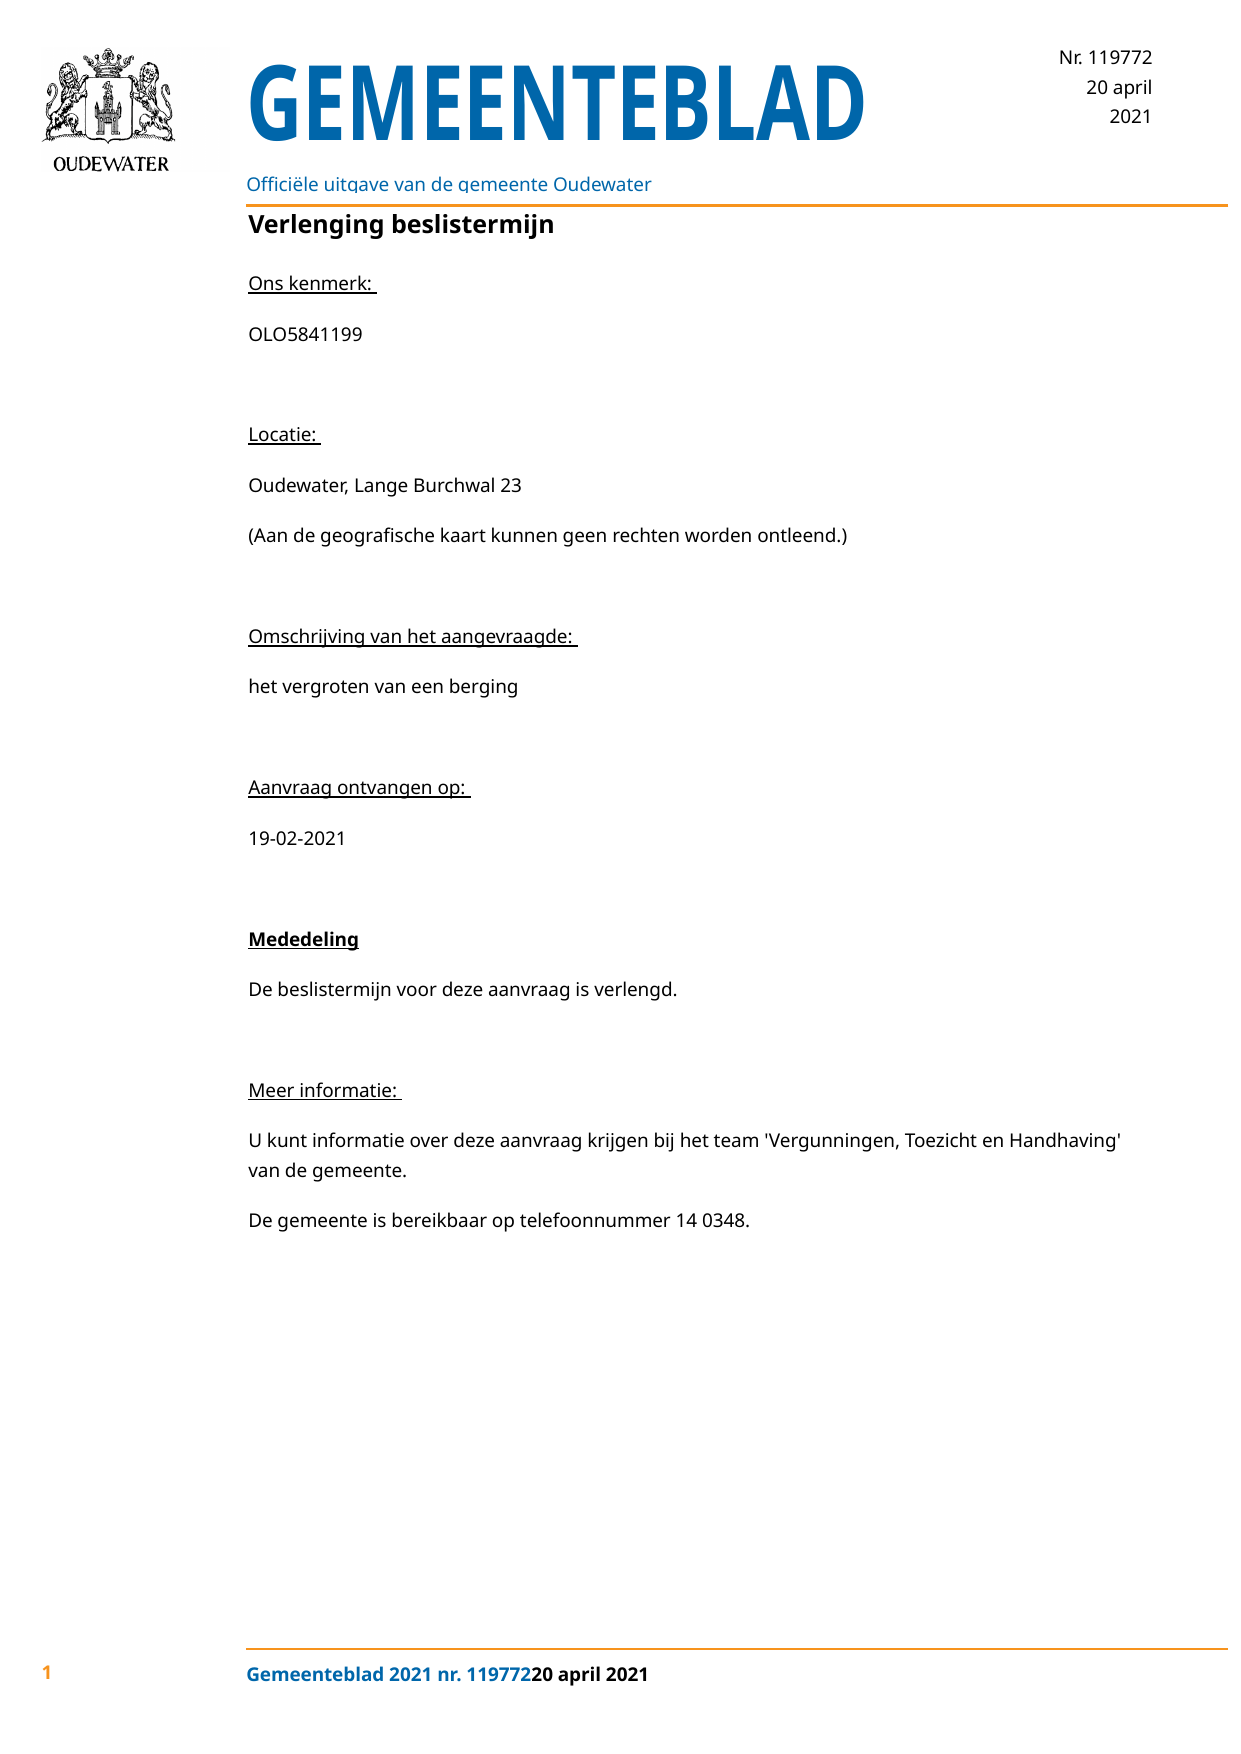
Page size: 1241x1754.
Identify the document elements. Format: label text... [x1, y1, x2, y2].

text Mededeling [248, 926, 1152, 951]
picture [41, 47, 231, 172]
text Meer informatie: [248, 1077, 1152, 1103]
text De gemeente is bereikbaar op telefoonnummer 14 0348. [248, 1207, 1152, 1233]
text (Aan de geografische kaart kunnen geen rechten worden ontleend.) [248, 522, 1152, 548]
text het vergroten van een berging [248, 674, 1152, 699]
text Locatie: [248, 422, 1152, 447]
text Ons kenmerk: [248, 270, 1152, 296]
text De beslistermijn voor deze aanvraag is verlengd. [248, 976, 1152, 1002]
text Oudewater, Lange Burchwal 23 [248, 472, 1152, 498]
text 19-02-2021 [248, 825, 1152, 851]
text Omschrijving van het aangevraagde: [248, 623, 1152, 649]
text Verlenging beslistermijn [248, 207, 1152, 241]
text OLO5841199 [248, 321, 1152, 346]
text U kunt informatie over deze aanvraag krijgen bij het team 'Vergunningen, Toezicht en Handhaving' van de gemeente. [248, 1127, 1152, 1183]
text Aanvraag ontvangen op: [248, 774, 1152, 800]
